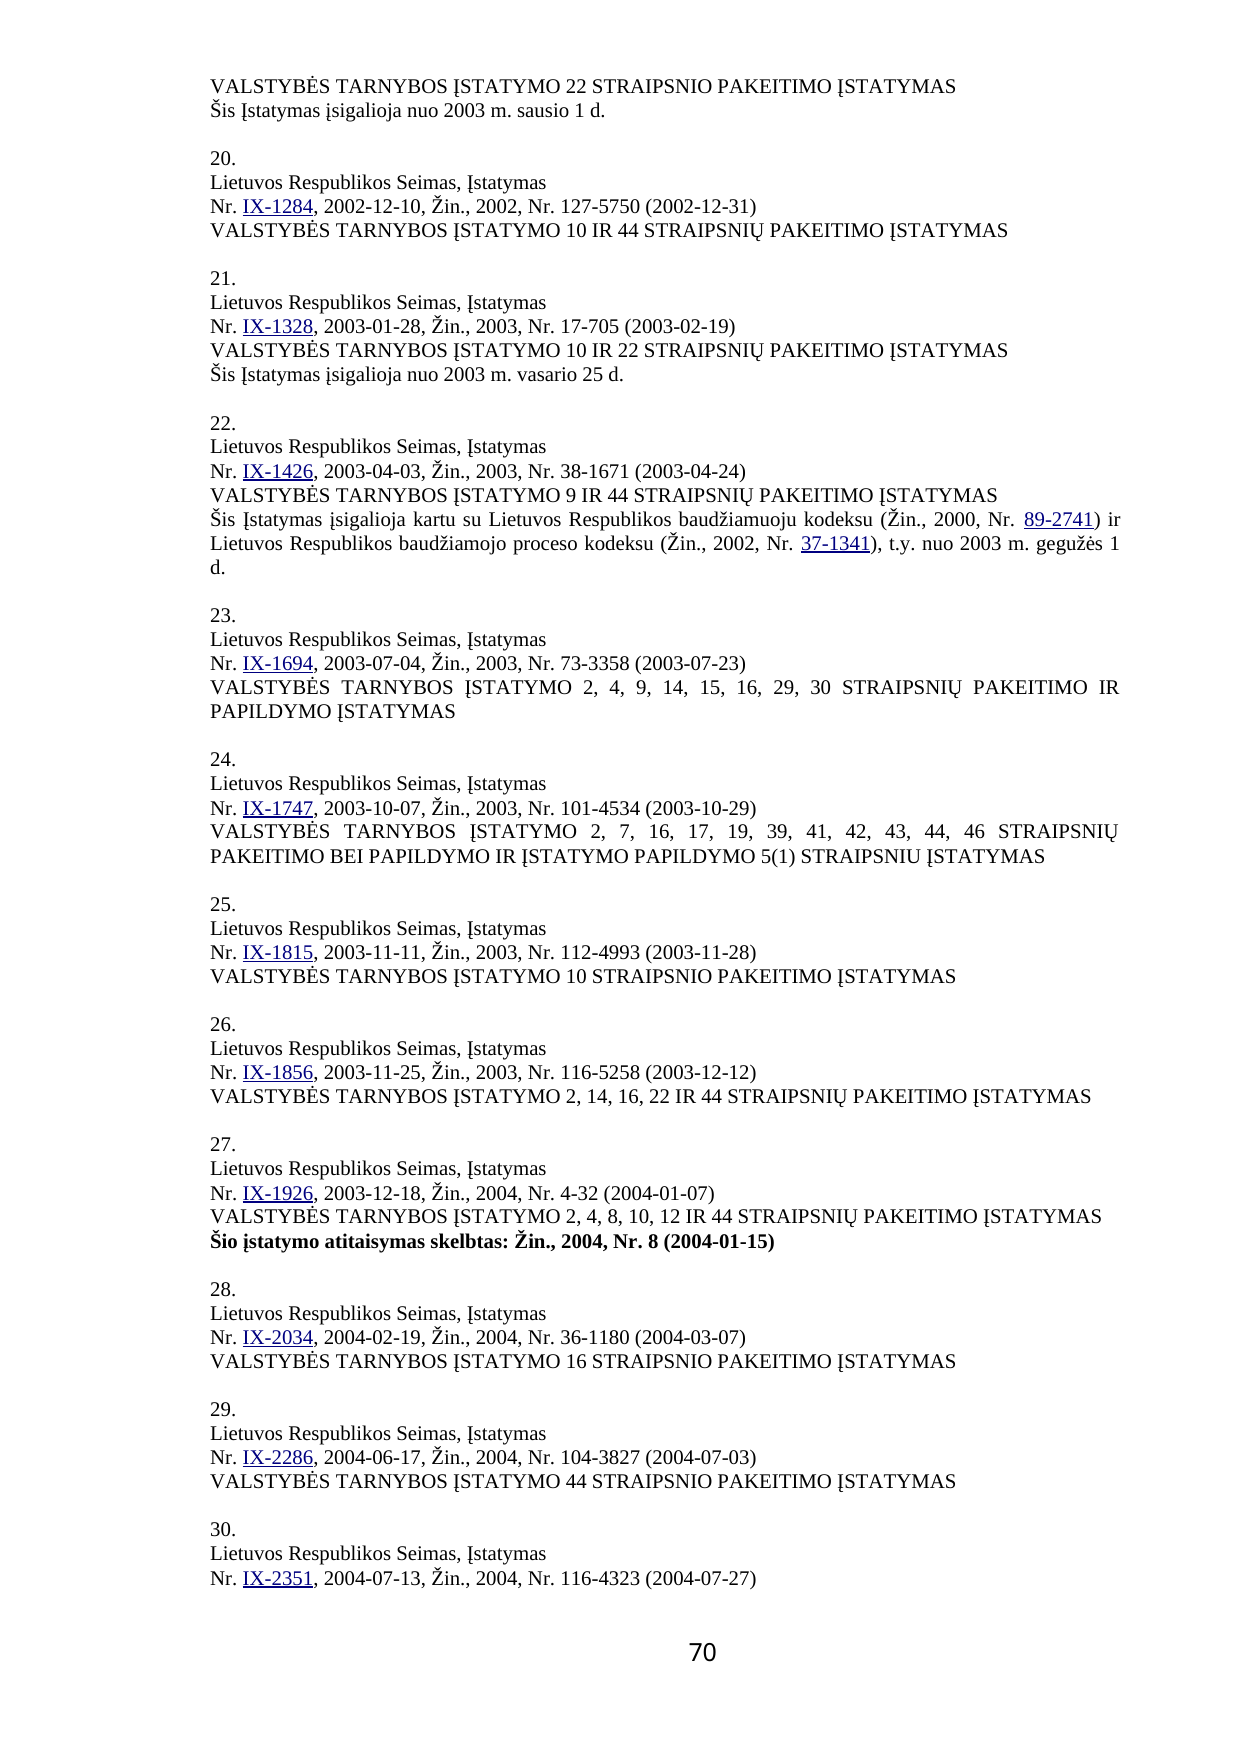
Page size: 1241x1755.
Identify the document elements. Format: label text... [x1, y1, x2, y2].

text Nr. IX-1426, 2003-04-03, Žin., 2003, Nr. 38-1671 (2003-04-24) [210, 458, 1120, 483]
text 27. [210, 1132, 1120, 1156]
text Nr. IX-1284, 2002-12-10, Žin., 2002, Nr. 127-5750 (2002-12-31) [210, 194, 1126, 218]
text VALSTYBĖS TARNYBOS ĮSTATYMO 22 STRAIPSNIO PAKEITIMO ĮSTATYMAS [210, 73, 1126, 98]
text VALSTYBĖS TARNYBOS ĮSTATYMO 2, 7, 16, 17, 19, 39, 41, 42, 43, 44, 46 STRAIPSNIŲ PAKEITIMO BEI PAPILDYMO IR ĮSTATYMO PAPILDYMO 5(1) STRAIPSNIU ĮSTATYMAS [210, 819, 1120, 868]
text VALSTYBĖS TARNYBOS ĮSTATYMO 44 STRAIPSNIO PAKEITIMO ĮSTATYMAS [210, 1469, 1120, 1493]
text Šis Įstatymas įsigalioja nuo 2003 m. vasario 25 d. [210, 362, 1120, 386]
text 24. [210, 747, 1120, 771]
text Šis Įstatymas įsigalioja kartu su Lietuvos Respublikos baudžiamuoju kodeksu (Žin., 2000, Nr. 89-2741) ir Lietuvos Respublikos baudžiamojo proceso kodeksu (Žin., 2002, Nr. 37-1341), t.y. nuo 2003 m. gegužės 1 d. [210, 507, 1120, 579]
text Šis Įstatymas įsigalioja nuo 2003 m. sausio 1 d. [210, 98, 1126, 122]
text Lietuvos Respublikos Seimas, Įstatymas [210, 771, 1120, 795]
text 30. [210, 1517, 1120, 1541]
text 25. [210, 892, 1120, 916]
text Nr. IX-2286, 2004-06-17, Žin., 2004, Nr. 104-3827 (2004-07-03) [210, 1445, 1120, 1469]
text Nr. IX-1694, 2003-07-04, Žin., 2003, Nr. 73-3358 (2003-07-23) [210, 651, 1120, 675]
text Lietuvos Respublikos Seimas, Įstatymas [210, 170, 1126, 194]
text Nr. IX-1856, 2003-11-25, Žin., 2003, Nr. 116-5258 (2003-12-12) [210, 1060, 1120, 1084]
text Šio įstatymo atitaisymas skelbtas: Žin., 2004, Nr. 8 (2004-01-15) [210, 1228, 1120, 1253]
text Lietuvos Respublikos Seimas, Įstatymas [210, 916, 1120, 940]
text Lietuvos Respublikos Seimas, Įstatymas [210, 1301, 1120, 1325]
text Nr. IX-1926, 2003-12-18, Žin., 2004, Nr. 4-32 (2004-01-07) [210, 1180, 1120, 1204]
text Nr. IX-2034, 2004-02-19, Žin., 2004, Nr. 36-1180 (2004-03-07) [210, 1325, 1120, 1349]
text 23. [210, 603, 1120, 627]
text Lietuvos Respublikos Seimas, Įstatymas [210, 434, 1120, 458]
text Lietuvos Respublikos Seimas, Įstatymas [210, 1421, 1120, 1445]
text VALSTYBĖS TARNYBOS ĮSTATYMO 9 IR 44 STRAIPSNIŲ PAKEITIMO ĮSTATYMAS [210, 483, 1120, 507]
text Lietuvos Respublikos Seimas, Įstatymas [210, 1541, 1120, 1565]
text 26. [210, 1012, 1120, 1036]
text VALSTYBĖS TARNYBOS ĮSTATYMO 2, 14, 16, 22 IR 44 STRAIPSNIŲ PAKEITIMO ĮSTATYMAS [210, 1084, 1120, 1108]
text Nr. IX-1815, 2003-11-11, Žin., 2003, Nr. 112-4993 (2003-11-28) [210, 940, 1120, 964]
text Lietuvos Respublikos Seimas, Įstatymas [210, 1036, 1120, 1060]
text VALSTYBĖS TARNYBOS ĮSTATYMO 10 IR 22 STRAIPSNIŲ PAKEITIMO ĮSTATYMAS [210, 338, 1120, 362]
text 28. [210, 1277, 1120, 1301]
text VALSTYBĖS TARNYBOS ĮSTATYMO 16 STRAIPSNIO PAKEITIMO ĮSTATYMAS [210, 1349, 1120, 1373]
text 22. [210, 410, 1120, 434]
text 29. [210, 1397, 1120, 1421]
text Nr. IX-1328, 2003-01-28, Žin., 2003, Nr. 17-705 (2003-02-19) [210, 314, 1120, 338]
text Lietuvos Respublikos Seimas, Įstatymas [210, 290, 1120, 314]
text VALSTYBĖS TARNYBOS ĮSTATYMO 2, 4, 8, 10, 12 IR 44 STRAIPSNIŲ PAKEITIMO ĮSTATYMAS [210, 1204, 1120, 1228]
text Lietuvos Respublikos Seimas, Įstatymas [210, 627, 1120, 651]
text VALSTYBĖS TARNYBOS ĮSTATYMO 10 IR 44 STRAIPSNIŲ PAKEITIMO ĮSTATYMAS [210, 218, 1126, 242]
text Nr. IX-1747, 2003-10-07, Žin., 2003, Nr. 101-4534 (2003-10-29) [210, 795, 1120, 819]
text VALSTYBĖS TARNYBOS ĮSTATYMO 2, 4, 9, 14, 15, 16, 29, 30 STRAIPSNIŲ PAKEITIMO IR PAPILDYMO ĮSTATYMAS [210, 675, 1120, 723]
text 20. [210, 146, 1126, 170]
text 21. [210, 266, 1120, 290]
text Lietuvos Respublikos Seimas, Įstatymas [210, 1156, 1120, 1180]
text Nr. IX-2351, 2004-07-13, Žin., 2004, Nr. 116-4323 (2004-07-27) [210, 1565, 1120, 1589]
text VALSTYBĖS TARNYBOS ĮSTATYMO 10 STRAIPSNIO PAKEITIMO ĮSTATYMAS [210, 964, 1120, 988]
